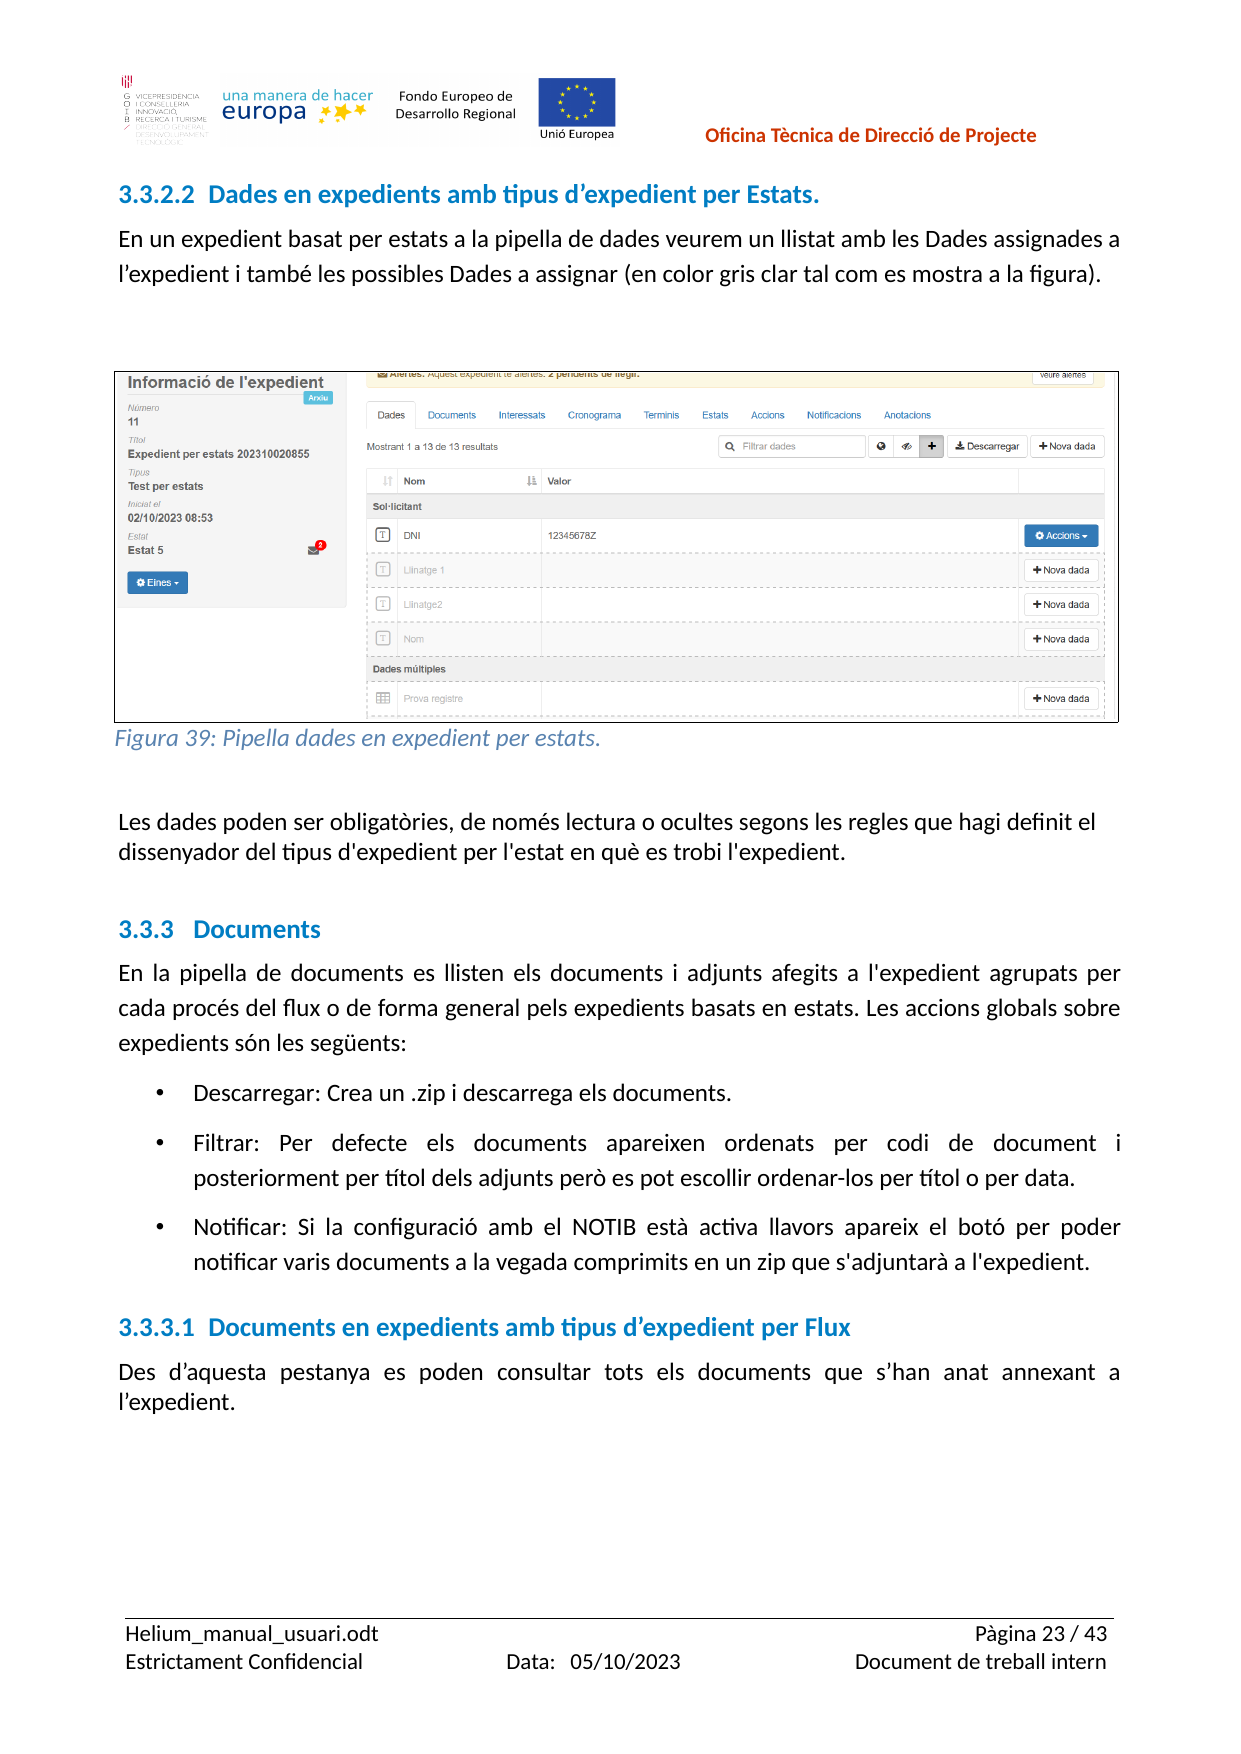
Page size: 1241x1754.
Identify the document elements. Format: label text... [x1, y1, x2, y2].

text [115, 372, 1118, 722]
picture [118, 73, 213, 147]
list Descarregar: Crea un .zip i descarrega els documents. [156, 1077, 1122, 1108]
subtitle Dades en expedients amb tipus d’expedient per Estats. [118, 178, 1122, 211]
text En la pipella de documents es llisten els documents i adjunts afegits a l'expedient agrupats per cada procés del flux o de forma general pels expedients basats en estats. Les accions globals sobre expedients són les següents: [118, 957, 1122, 1058]
list Filtrar: Per defecte els documents apareixen ordenats per codi de document i posteriorment per títol dels adjunts però es pot escollir ordenar-los per títol o per data. [156, 1127, 1122, 1192]
text Les dades poden ser obligatòries, de només lectura o ocultes segons les regles que hagi definit el dissenyador del tipus d'expedient per l'estat en què es trobi l'expedient. [118, 806, 1122, 867]
picture [117, 373, 1116, 719]
subtitle Documents [118, 912, 1122, 945]
text Figura 39: Pipella dades en expedient per estats. [114, 723, 1118, 752]
text En un expedient basat per estats a la pipella de dades veurem un llistat amb les Dades assignades a l’expedient i també les possibles Dades a assignar (en color gris clar tal com es mostra a la figura). [118, 223, 1122, 289]
picture [219, 73, 621, 147]
subtitle Documents en expedients amb tipus d’expedient per Flux [118, 1310, 1122, 1343]
text Des d’aquesta pestanya es poden consultar tots els documents que s’han anat annexant a l’expedient. [118, 1356, 1122, 1417]
list Notificar: Si la configuració amb el NOTIB està activa llavors apareix el botó per poder notificar varis documents a la vegada comprimits en un zip que s'adjuntarà a l'expedient. [156, 1211, 1122, 1277]
